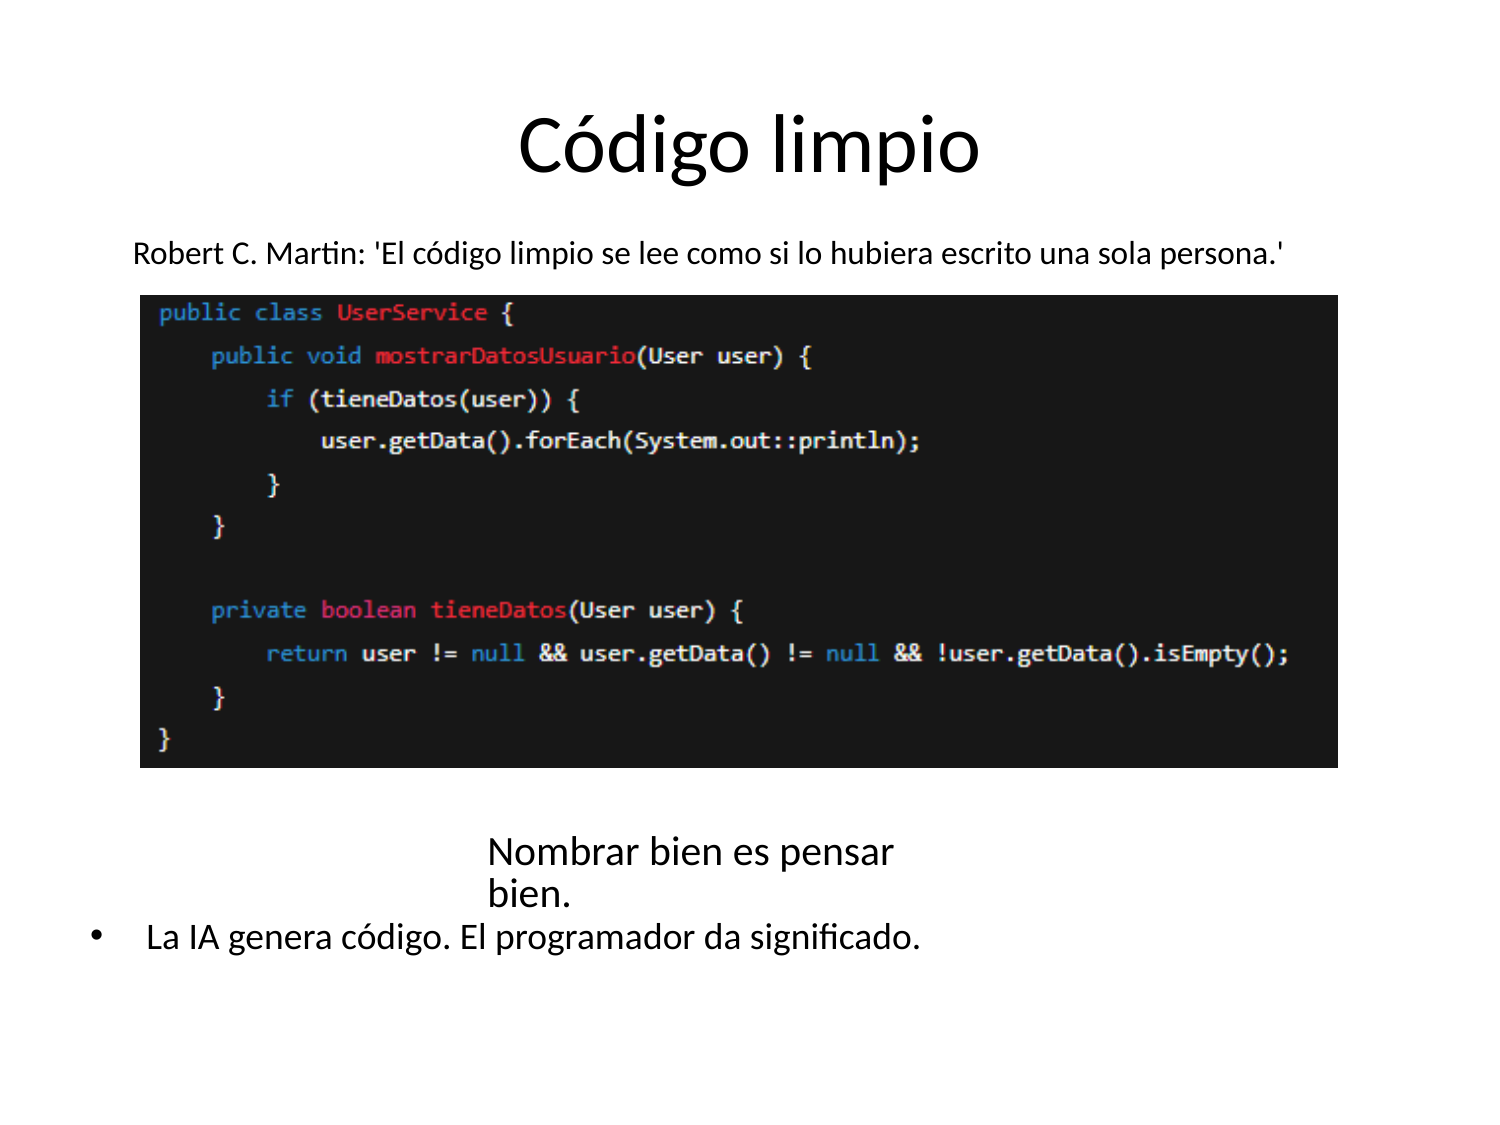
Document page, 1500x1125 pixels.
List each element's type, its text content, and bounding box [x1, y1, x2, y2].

title Código limpio [75, 45, 1425, 233]
text_box Robert C. Martin: 'El código limpio se lee como si lo hubiera escrito una sola persona.' [118, 232, 1500, 290]
text_box Nombrar bien es pensar bien. [472, 826, 1004, 884]
picture [140, 295, 1338, 768]
list La IA genera código. El programador da significado. [75, 262, 1425, 1005]
